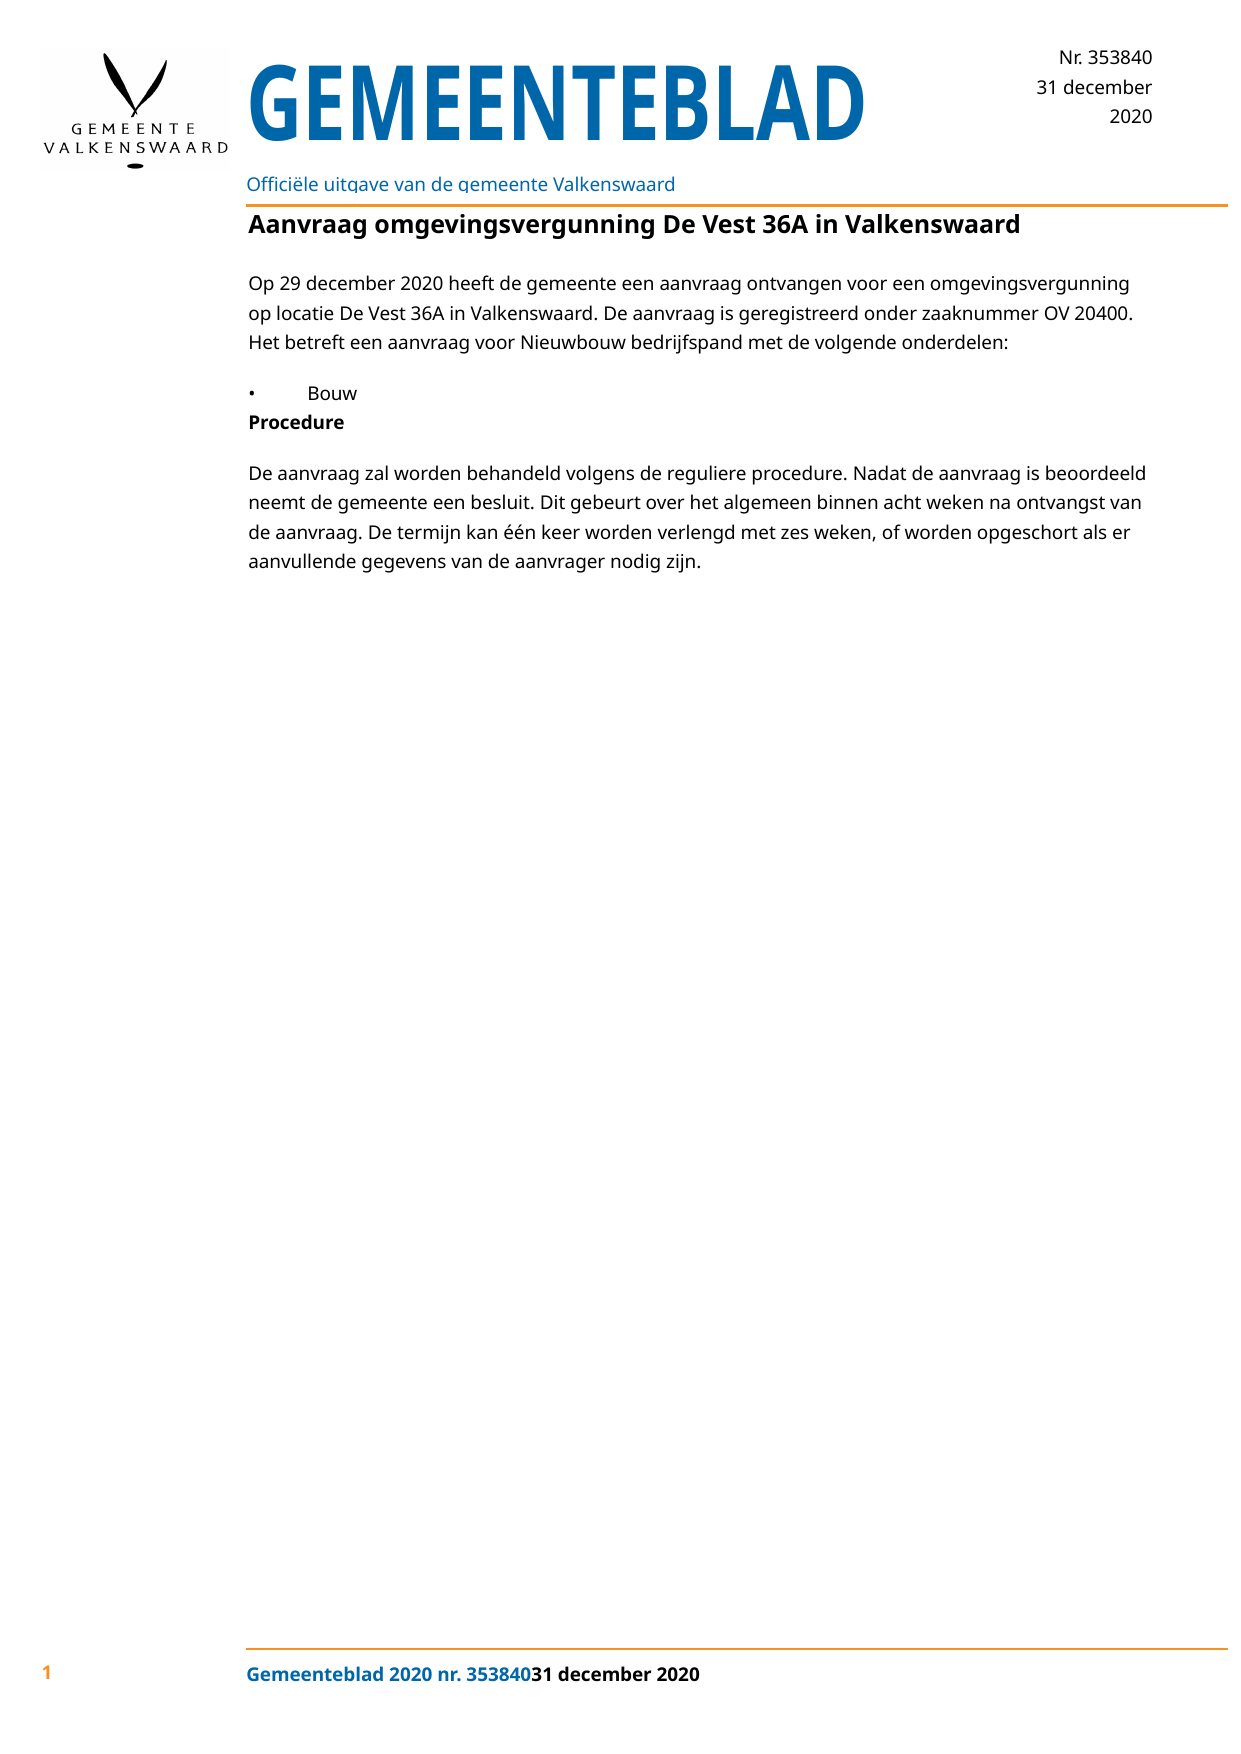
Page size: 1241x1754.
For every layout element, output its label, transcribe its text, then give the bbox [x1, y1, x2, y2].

list Bouw [248, 380, 1152, 406]
picture [41, 47, 231, 172]
text De aanvraag zal worden behandeld volgens de reguliere procedure. Nadat de aanvraag is beoordeeld neemt de gemeente een besluit. Dit gebeurt over het algemeen binnen acht weken na ontvangst van de aanvraag. De termijn kan één keer worden verlengd met zes weken, of worden opgeschort als er aanvullende gegevens van de aanvrager nodig zijn. [248, 460, 1152, 574]
text Aanvraag omgevingsvergunning De Vest 36A in Valkenswaard [248, 207, 1152, 241]
text Procedure [248, 409, 1152, 435]
text Op 29 december 2020 heeft de gemeente een aanvraag ontvangen voor een omgevingsvergunning op locatie De Vest 36A in Valkenswaard. De aanvraag is geregistreerd onder zaaknummer OV 20400. Het betreft een aanvraag voor Nieuwbouw bedrijfspand met de volgende onderdelen: [248, 270, 1152, 355]
